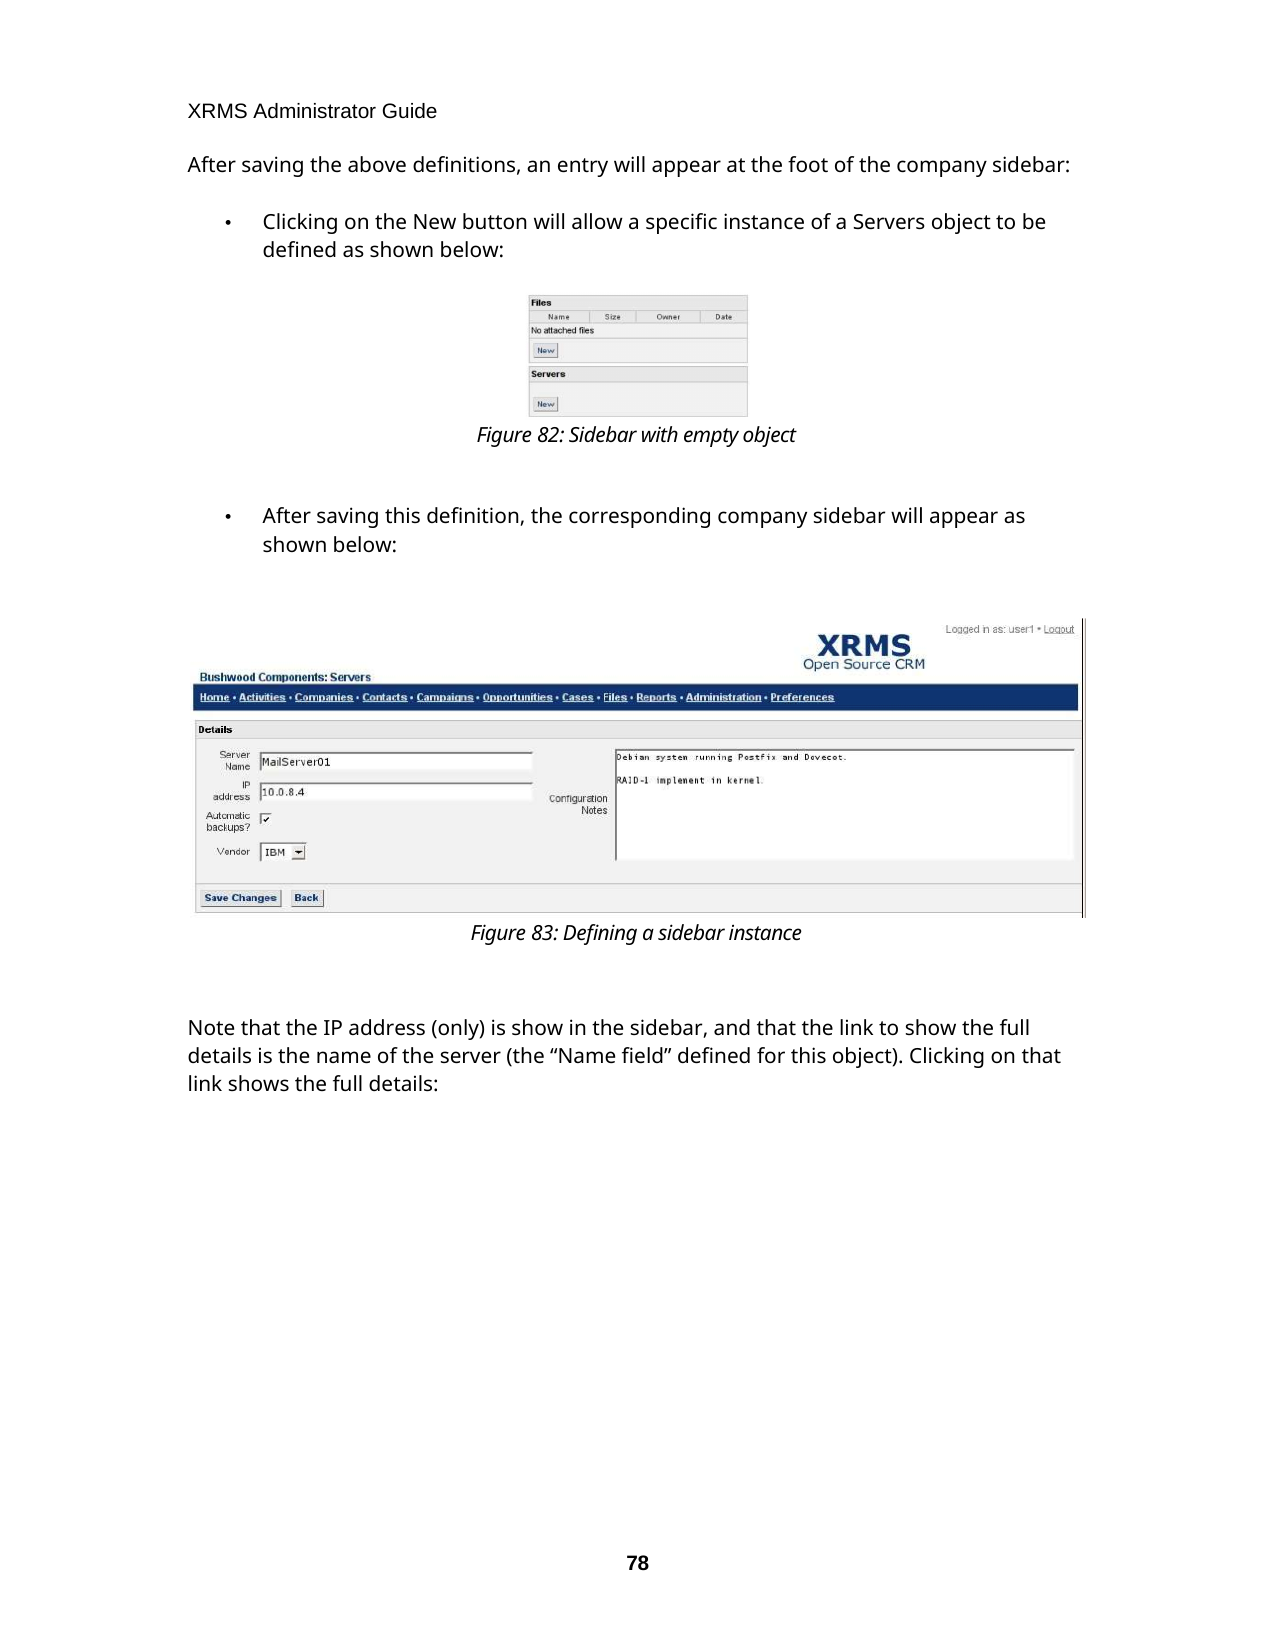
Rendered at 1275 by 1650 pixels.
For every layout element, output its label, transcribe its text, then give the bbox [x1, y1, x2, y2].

text After saving the above definitions, an entry will appear at the foot of the company sidebar: [187, 150, 1087, 178]
list Clicking on the New button will allow a specific instance of a Servers object to be defined as shown below: [225, 207, 1087, 264]
list After saving this definition, the corresponding company sidebar will appear as shown below: [225, 502, 1087, 558]
text Figure 83: Defining a sidebar instance [187, 919, 1087, 947]
text Figure 82: Sidebar with empty object [187, 420, 1087, 448]
picture [525, 292, 750, 420]
text Note that the IP address (only) is show in the sidebar, and that the link to show the full details is the name of the server (the “Name field” defined for this object). Clicking on that link shows the full details: [187, 1013, 1087, 1098]
picture [187, 615, 1088, 919]
